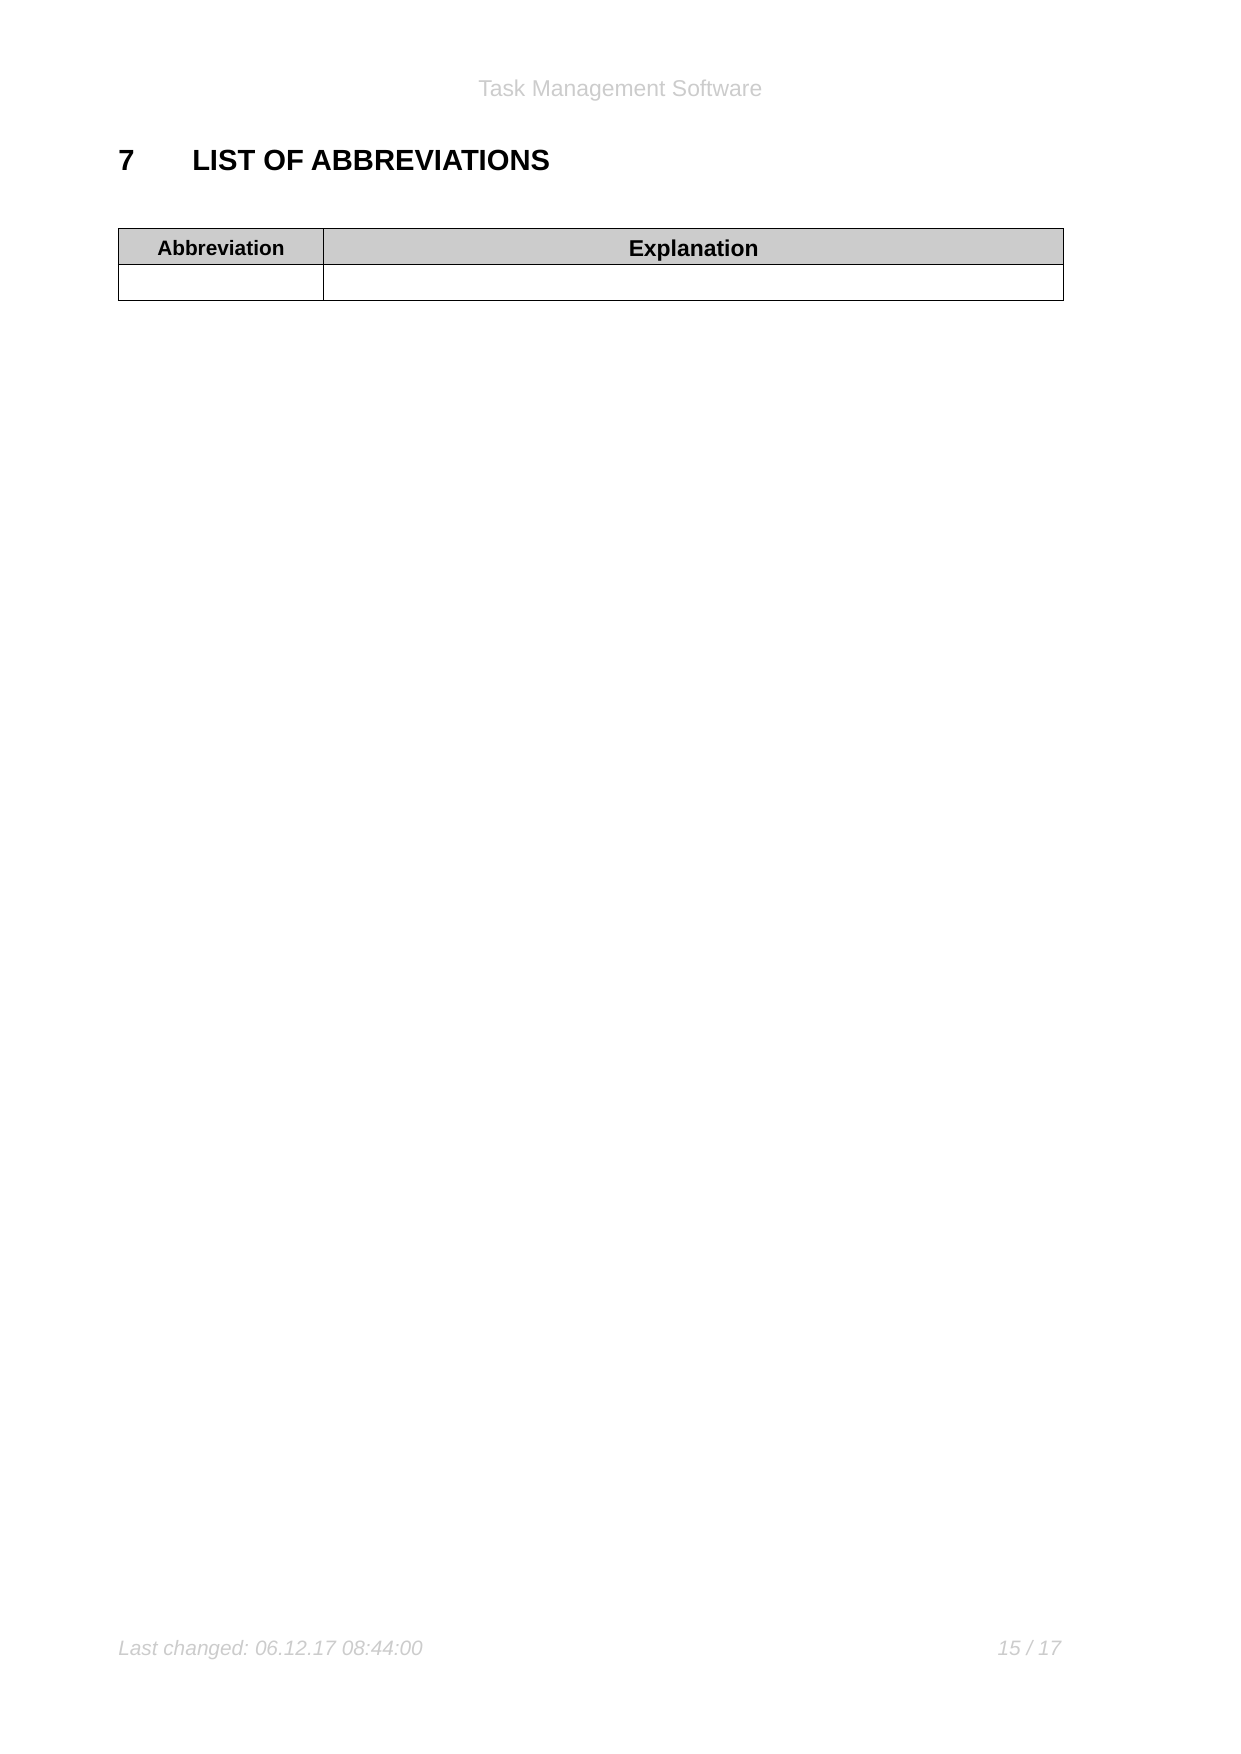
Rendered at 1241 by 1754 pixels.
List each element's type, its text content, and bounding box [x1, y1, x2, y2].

table_header Abbreviation [119, 229, 323, 264]
table_header Explanation [324, 229, 1063, 264]
table_cell [119, 265, 323, 299]
subtitle List of abbreviations [118, 143, 1122, 177]
table_cell [324, 265, 1063, 299]
